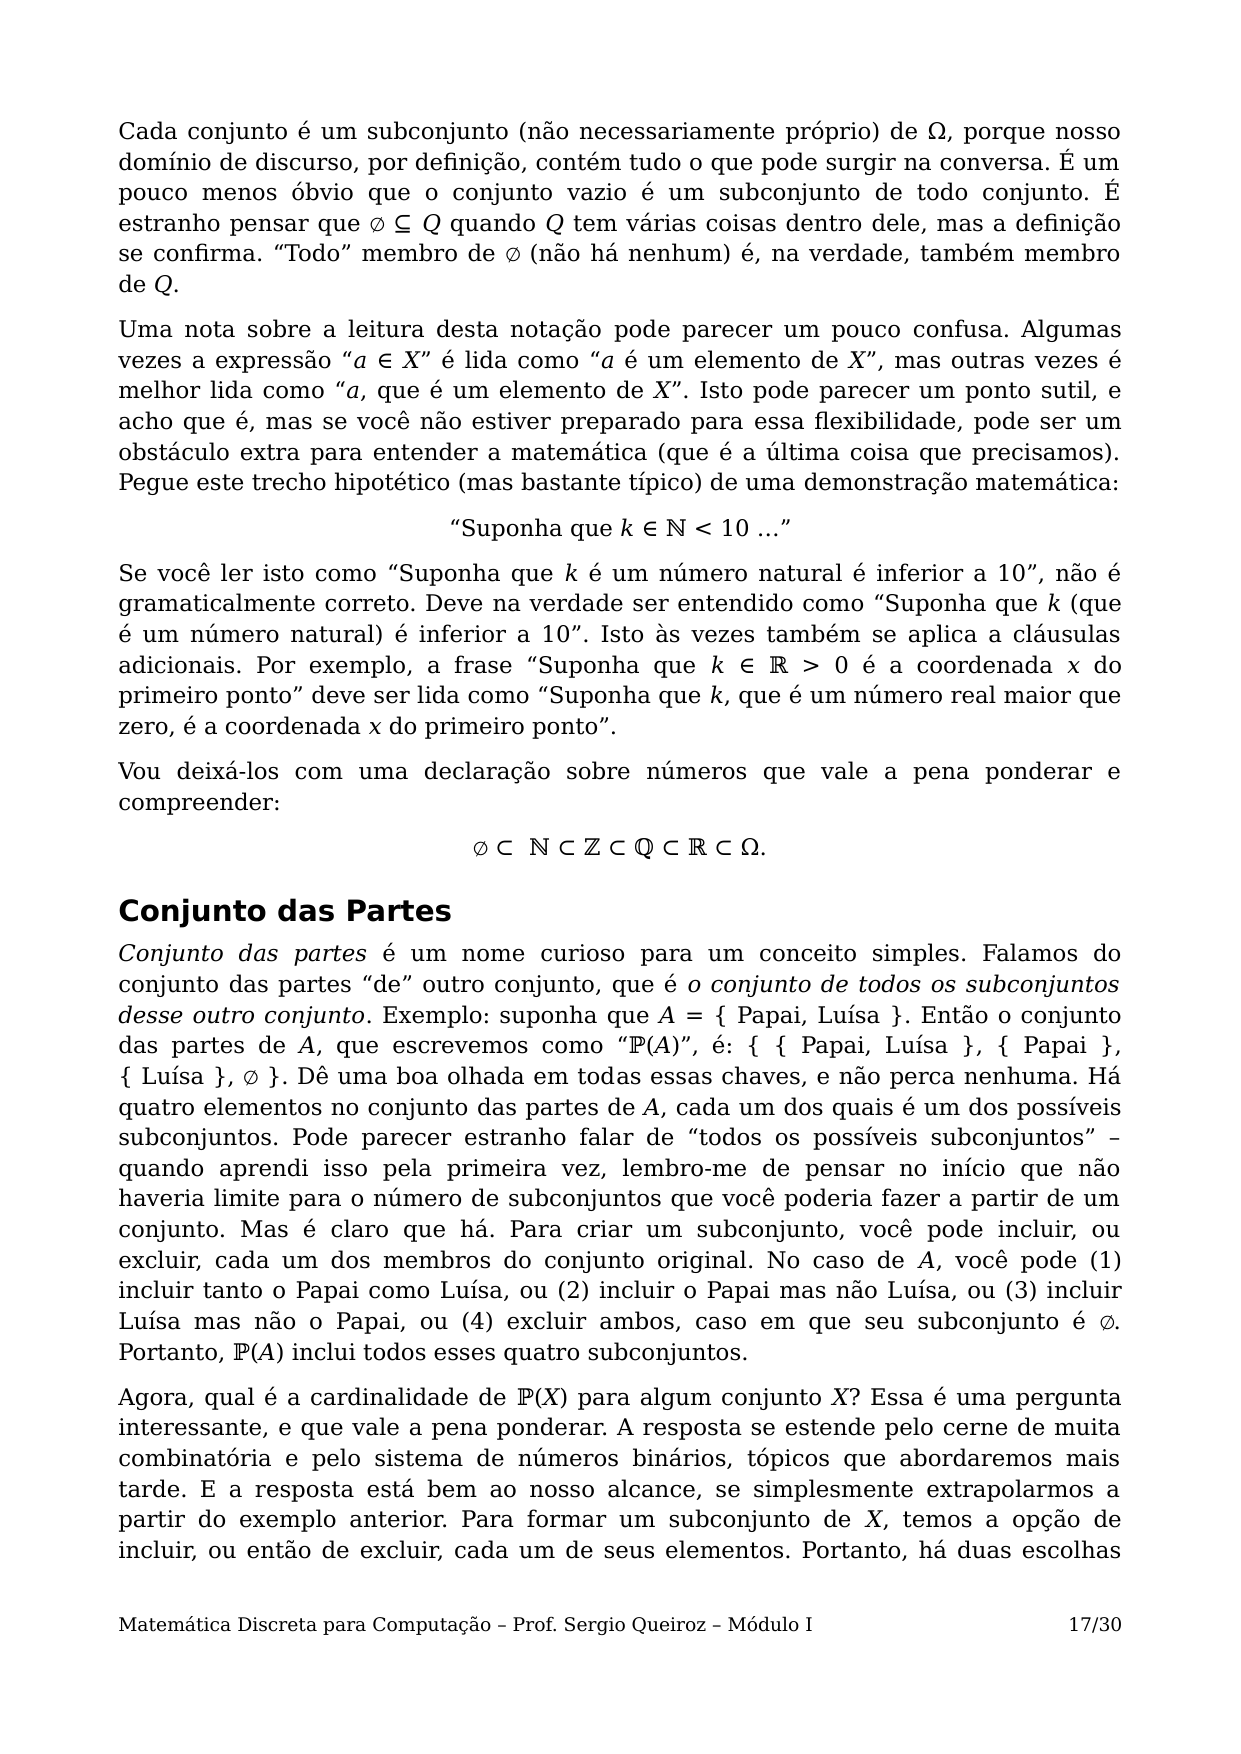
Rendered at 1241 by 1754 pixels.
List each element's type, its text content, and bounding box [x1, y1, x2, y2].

text Agora, qual é a cardinalidade de ℙ(X) para algum conjunto X? Essa é uma pergunta interessante, e que vale a pena ponderar. A resposta se estende pelo cerne de muita combinatória e pelo sistema de números binários, tópicos que abordaremos mais tarde. E a resposta está bem ao nosso alcance, se simplesmente extrapolarmos a partir do exemplo anterior. Para formar um subconjunto de X, temos a opção de incluir, ou então de excluir, cada um de seus elementos. Portanto, há duas escolhas [118, 1384, 1122, 1564]
text ∅ ⊂ ℕ ⊂ ℤ ⊂ ℚ ⊂ ℝ ⊂ Ω. [118, 834, 1122, 861]
text Vou deixá-los com uma declaração sobre números que vale a pena ponderar e compreender: [118, 758, 1122, 816]
text Cada conjunto é um subconjunto (não necessariamente próprio) de Ω, porque nosso domínio de discurso, por definição, contém tudo o que pode surgir na conversa. É um pouco menos óbvio que o conjunto vazio é um subconjunto de todo conjunto. É estranho pensar que ∅ ⊆ Q quando Q tem várias coisas dentro dele, mas a definição se confirma. “Todo” membro de ∅ (não há nenhum) é, na verdade, também membro de Q. [118, 118, 1122, 298]
text Conjunto das partes é um nome curioso para um conceito simples. Falamos do conjunto das partes “de” outro conjunto, que é o conjunto de todos os subconjuntos desse outro conjunto. Exemplo: suponha que A = { Papai, Luísa }. Então o conjunto das partes de A, que escrevemos como “ℙ(A)”, é: { { Papai, Luísa }, { Papai }, { Luísa }, ∅ }. Dê uma boa olhada em todas essas chaves, e não perca nenhuma. Há quatro elementos no conjunto das partes de A, cada um dos quais é um dos possíveis subconjuntos. Pode parecer estranho falar de “todos os possíveis subconjuntos” – quando aprendi isso pela primeira vez, lembro-me de pensar no início que não haveria limite para o número de subconjuntos que você poderia fazer a partir de um conjunto. Mas é claro que há. Para criar um subconjunto, você pode incluir, ou excluir, cada um dos membros do conjunto original. No caso de A, você pode (1) incluir tanto o Papai como Luísa, ou (2) incluir o Papai mas não Luísa, ou (3) incluir Luísa mas não o Papai, ou (4) excluir ambos, caso em que seu subconjunto é ∅. Portanto, ℙ(A) inclui todos esses quatro subconjuntos. [118, 941, 1122, 1365]
text “Suponha que k ∈ ℕ < 10 …” [118, 515, 1122, 541]
text Se você ler isto como “Suponha que k é um número natural é inferior a 10”, não é gramaticalmente correto. Deve na verdade ser entendido como “Suponha que k (que é um número natural) é inferior a 10”. Isto às vezes também se aplica a cláusulas adicionais. Por exemplo, a frase “Suponha que k ∈ ℝ > 0 é a coordenada x do primeiro ponto” deve ser lida como “Suponha que k, que é um número real maior que zero, é a coordenada x do primeiro ponto”. [118, 560, 1122, 740]
subtitle Conjunto das Partes [118, 894, 1122, 928]
text Uma nota sobre a leitura desta notação pode parecer um pouco confusa. Algumas vezes a expressão “a ∈ X” é lida como “a é um elemento de X”, mas outras vezes é melhor lida como “a, que é um elemento de X”. Isto pode parecer um ponto sutil, e acho que é, mas se você não estiver preparado para essa flexibilidade, pode ser um obstáculo extra para entender a matemática (que é a última coisa que precisamos). Pegue este trecho hipotético (mas bastante típico) de uma demonstração matemática: [118, 316, 1122, 496]
